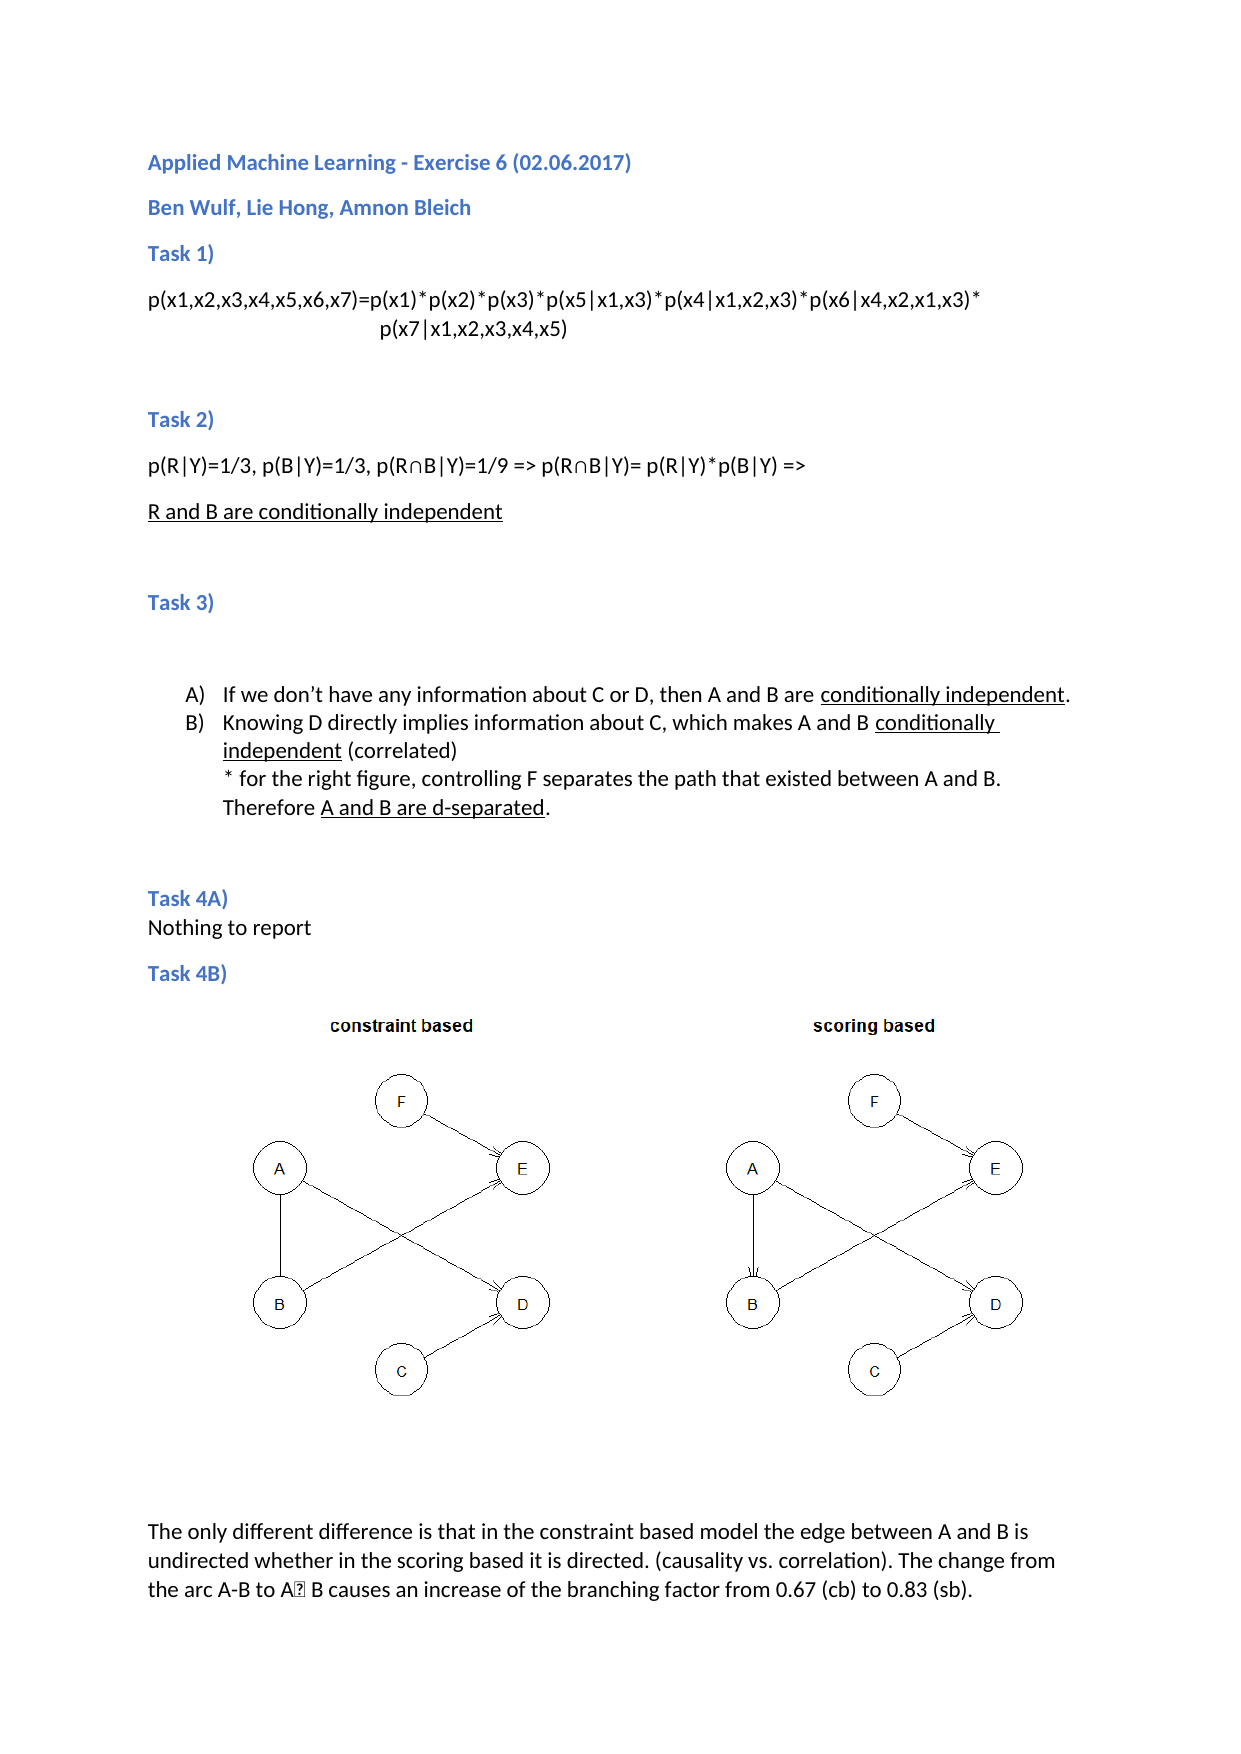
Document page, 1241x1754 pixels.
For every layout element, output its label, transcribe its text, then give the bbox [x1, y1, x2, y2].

text Task 2) [148, 405, 1093, 433]
text p(x1,x2,x3,x4,x5,x6,x7)=p(x1)*p(x2)*p(x3)*p(x5|x1,x3)*p(x4|x1,x2,x3)*p(x6|x4,x2,x1,x3)* p(x7|x1,x2,x3,x4,x5) [148, 285, 1093, 342]
text Task 4A) Nothing to report [148, 884, 1093, 941]
text Task 3) [148, 588, 1093, 616]
list If we don’t have any information about C or D, then A and B are conditionally independent. [185, 680, 1093, 708]
list Knowing D directly implies information about C, which makes A and B conditionally independent (correlated) [185, 708, 1093, 764]
text Task 4B) [148, 959, 1093, 988]
text p(R|Y)=1/3, p(B|Y)=1/3, p(R∩B|Y)=1/9 => p(R∩B|Y)= p(R|Y)*p(B|Y) => [148, 451, 1093, 479]
text R and B are conditionally independent [148, 497, 1093, 525]
text Ben Wulf, Lie Hong, Amnon Bleich [148, 193, 1093, 221]
text The only different difference is that in the constraint based model the edge between A and B is undirected whether in the scoring based it is directed. (causality vs. correlation). The change from the arc A-B to A B causes an increase of the branching factor from 0.67 (cb) to 0.83 (sb). [148, 1517, 1093, 1603]
text Applied Machine Learning - Exercise 6 (02.06.2017) [148, 148, 1093, 176]
text Task 1) [148, 239, 1093, 267]
text * for the right figure, controlling F separates the path that existed between A and B. Therefore A and B are d-separated. [223, 764, 1093, 821]
